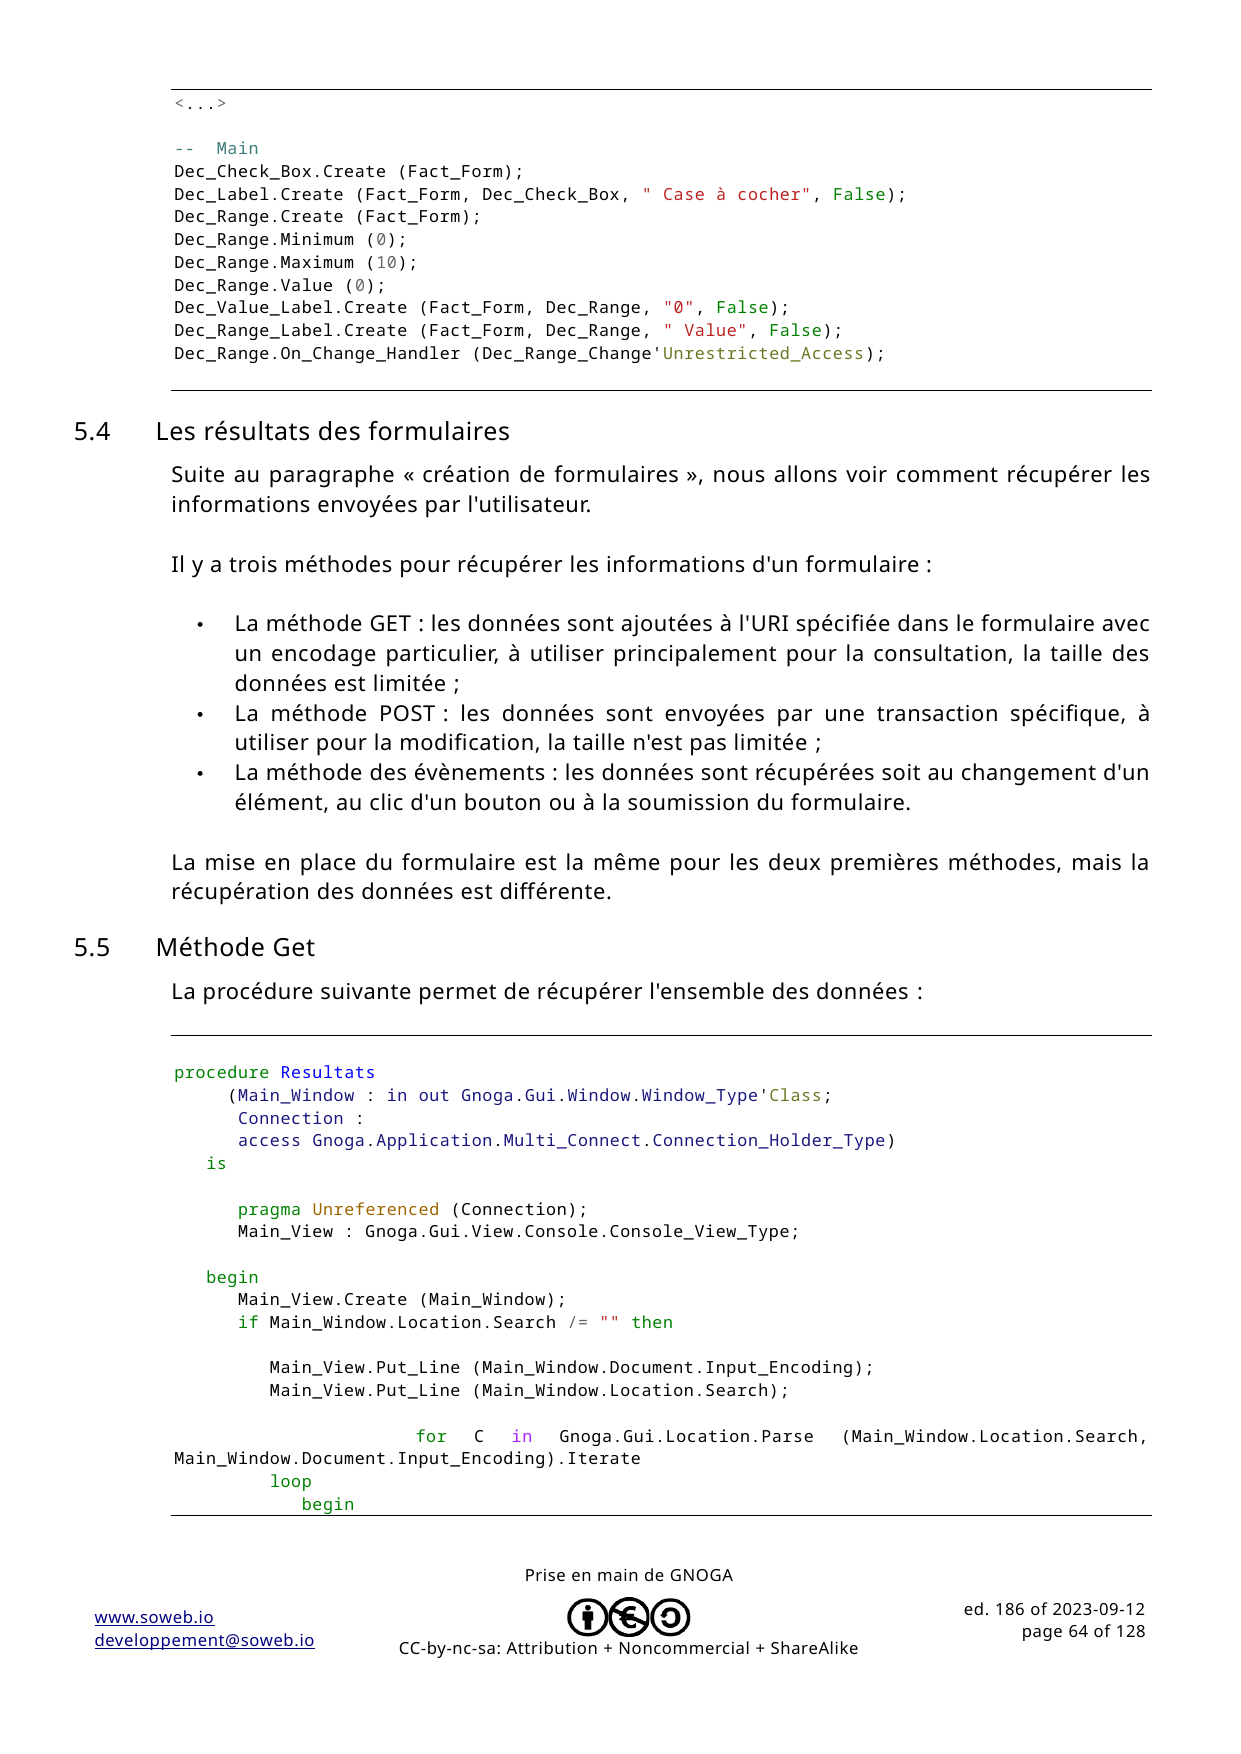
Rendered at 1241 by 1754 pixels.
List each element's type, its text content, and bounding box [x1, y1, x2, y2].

list loop [171, 1467, 1152, 1489]
list Main_View.Put_Line (Main_Window.Document.Input_Encoding); [171, 1353, 1152, 1376]
list begin [171, 1262, 1152, 1285]
list Dec_Check_Box.Create (Fact_Form); [171, 157, 1152, 179]
list Main_View.Create (Main_Window); [171, 1285, 1152, 1308]
list procedure Resultats [171, 1036, 1152, 1081]
text Suite au paragraphe « création de formulaires », nous allons voir comment récupérer les informations envoyées par l'utilisateur. [171, 459, 1152, 519]
list for C in Gnoga.Gui.Location.Parse (Main_Window.Location.Search, Main_Window.Document.Input_Encoding).Iterate [171, 1421, 1152, 1467]
list (Main_Window : in out Gnoga.Gui.Window.Window_Type'Class; [171, 1081, 1152, 1103]
list Dec_Range_Label.Create (Fact_Form, Dec_Range, " Value", False); [171, 316, 1152, 338]
list La méthode GET : les données sont ajoutées à l'URI spécifiée dans le formulaire avec un encodage particulier, à utiliser principalement pour la consultation, la taille des données est limitée ; [197, 608, 1152, 698]
list access Gnoga.Application.Multi_Connect.Connection_Holder_Type) [171, 1126, 1152, 1149]
list Dec_Range.Create (Fact_Form); [171, 202, 1152, 225]
list Dec_Range.Minimum (0); [171, 225, 1152, 247]
list Dec_Range.Maximum (10); [171, 247, 1152, 270]
subtitle Méthode Get [74, 930, 1152, 964]
list <...> [171, 90, 1152, 114]
list Main_View.Put_Line (Main_Window.Location.Search); [171, 1376, 1152, 1402]
text Il y a trois méthodes pour récupérer les informations d'un formulaire : [171, 549, 1152, 578]
list La méthode POST : les données sont envoyées par une transaction spécifique, à utiliser pour la modification, la taille n'est pas limitée ; [197, 698, 1152, 757]
list La méthode des évènements : les données sont récupérées soit au changement d'un élément, au clic d'un bouton ou à la soumission du formulaire. [197, 757, 1152, 817]
list Dec_Value_Label.Create (Fact_Form, Dec_Range, "0", False); [171, 293, 1152, 316]
list Connection : [171, 1103, 1152, 1126]
list if Main_Window.Location.Search /= "" then [171, 1308, 1152, 1333]
list Dec_Range.Value (0); [171, 270, 1152, 293]
text La mise en place du formulaire est la même pour les deux premières méthodes, mais la récupération des données est différente. [171, 847, 1152, 906]
list Main_View : Gnoga.Gui.View.Console.Console_View_Type; [171, 1217, 1152, 1243]
list is [171, 1149, 1152, 1174]
list Dec_Range.On_Change_Handler (Dec_Range_Change'Unrestricted_Access); [171, 338, 1152, 390]
picture [566, 1597, 691, 1637]
list Dec_Label.Create (Fact_Form, Dec_Check_Box, " Case à cocher", False); [171, 179, 1152, 202]
list pragma Unreferenced (Connection); [171, 1194, 1152, 1217]
list begin [171, 1489, 1152, 1515]
subtitle Les résultats des formulaires [74, 413, 1152, 447]
list -- Main [171, 134, 1152, 157]
text La procédure suivante permet de récupérer l'ensemble des données : [171, 976, 1152, 1005]
